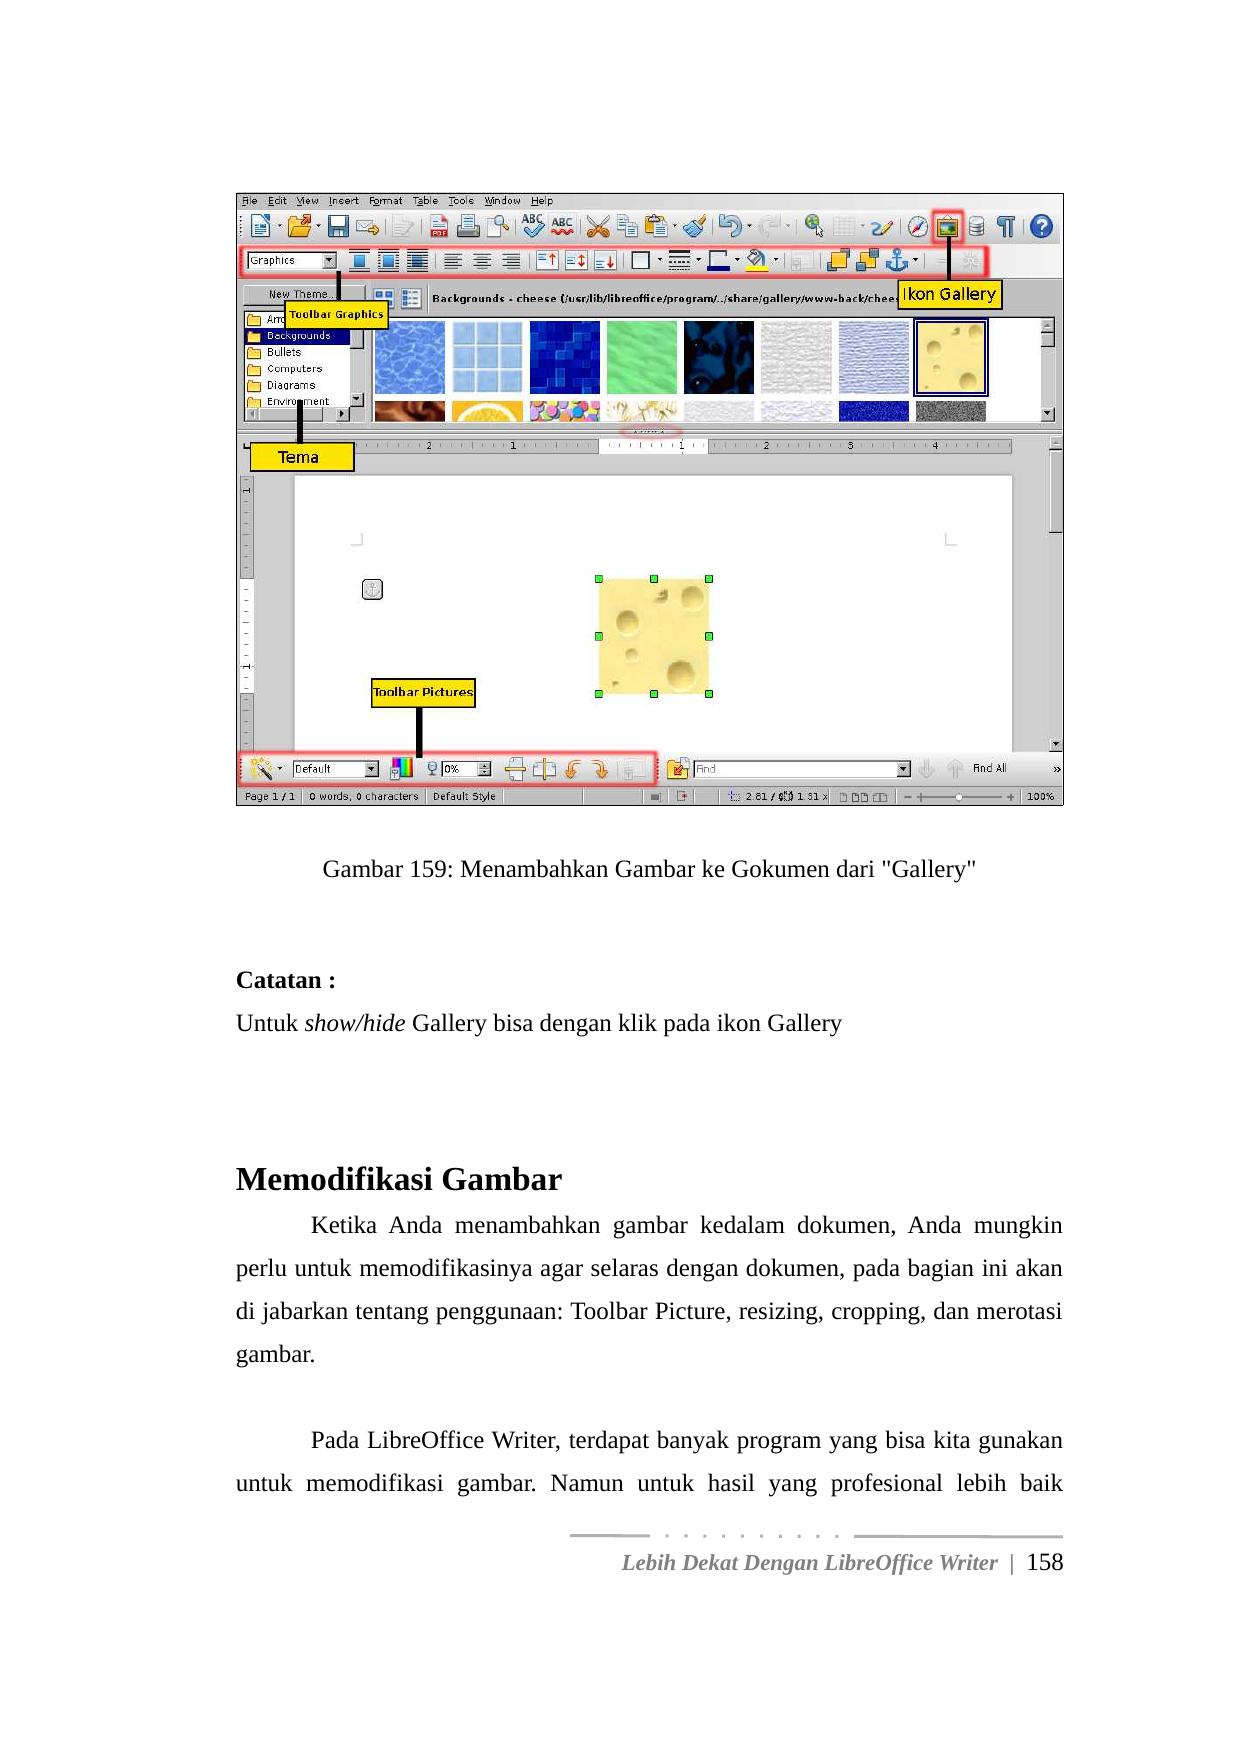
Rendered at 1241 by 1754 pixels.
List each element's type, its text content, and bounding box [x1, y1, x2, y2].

text Gambar 159: Menambahkan Gambar ke Gokumen dari "Gallery" [234, 177, 1064, 883]
text Pada LibreOffice Writer, terdapat banyak program yang bisa kita gunakan untuk memodifikasi gambar. Namun untuk hasil yang profesional lebih baik [236, 1425, 1063, 1497]
subtitle Memodifikasi Gambar [236, 1159, 1063, 1197]
text Untuk show/hide Gallery bisa dengan klik pada ikon Gallery [236, 1008, 1063, 1037]
picture [237, 194, 1063, 805]
text Catatan : [236, 965, 1063, 994]
text Ketika Anda menambahkan gambar kedalam dokumen, Anda mungkin perlu untuk memodifikasinya agar selaras dengan dokumen, pada bagian ini akan di jabarkan tentang penggunaan: Toolbar Picture, resizing, cropping, dan merotasi gambar. [236, 1210, 1063, 1368]
